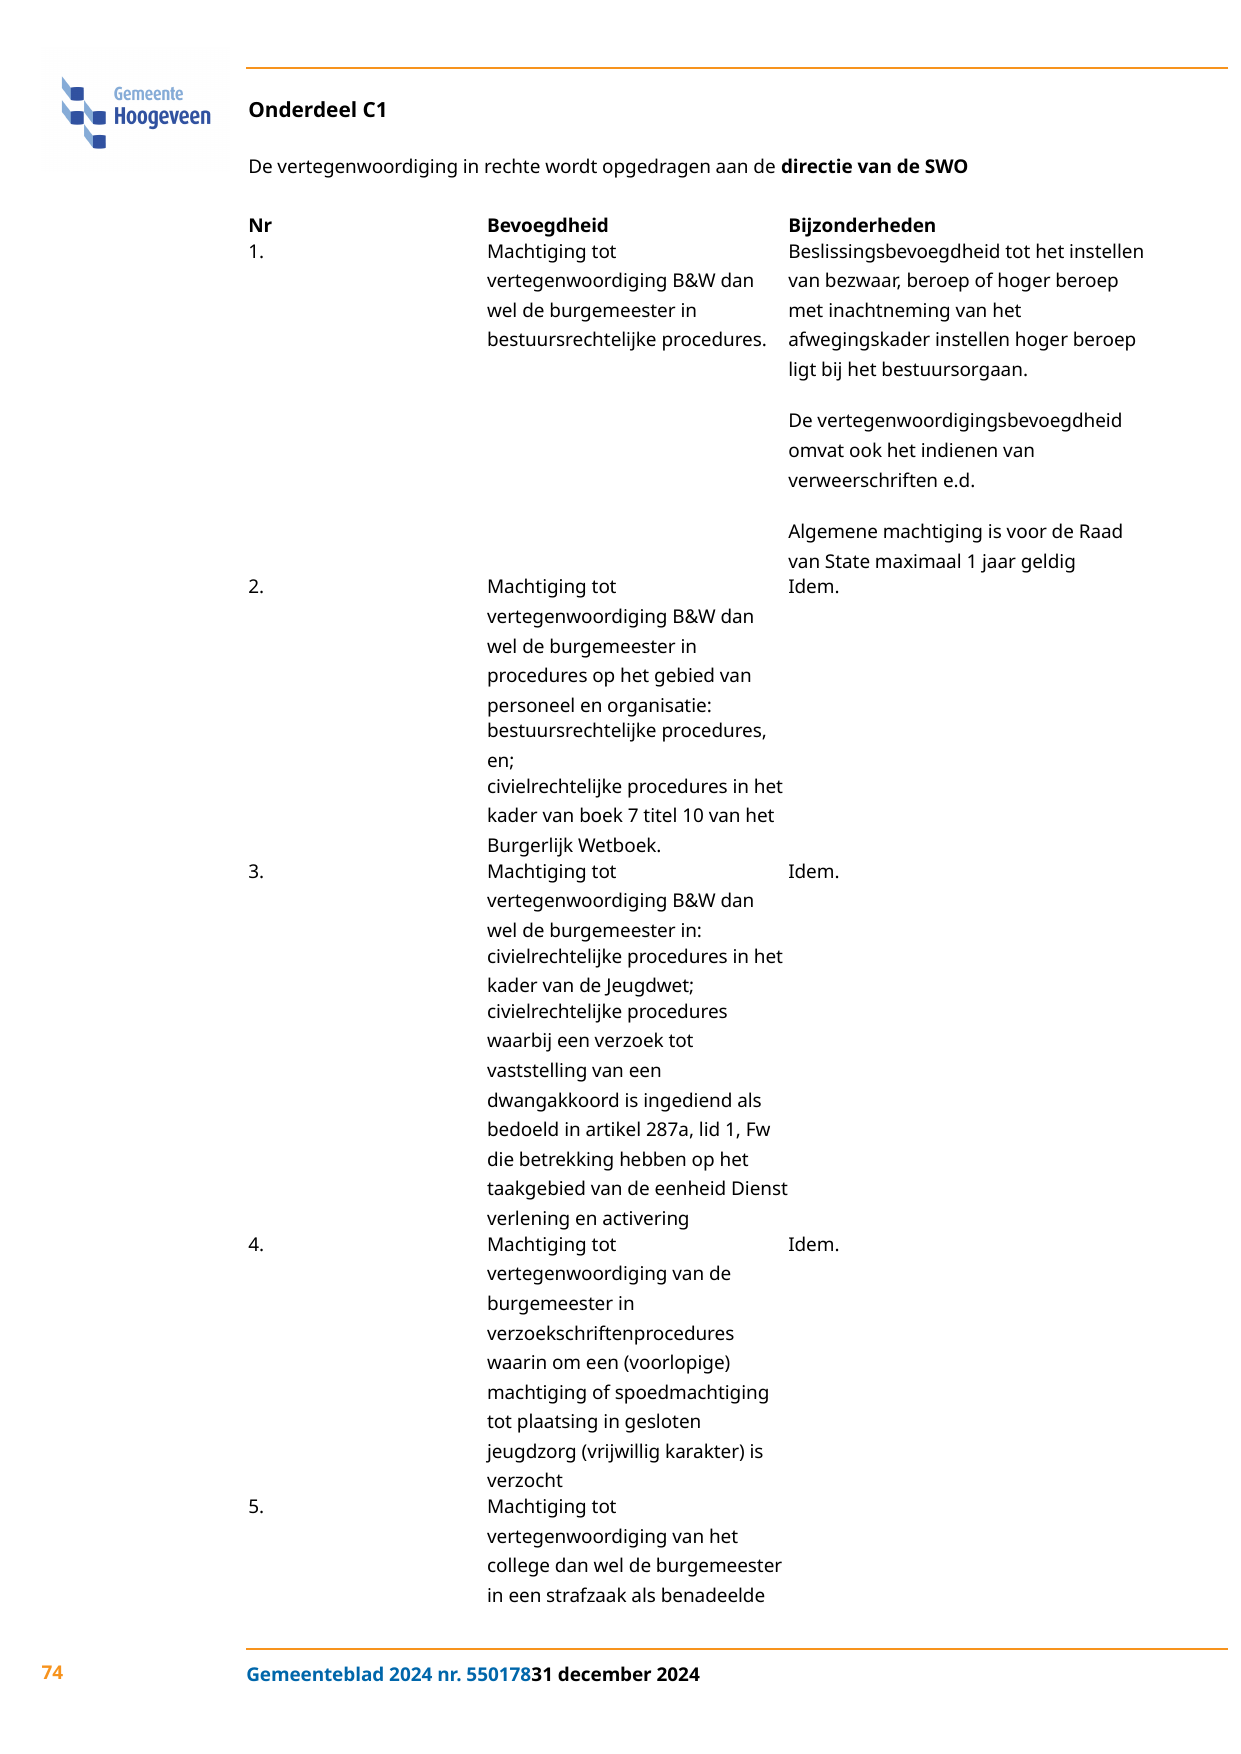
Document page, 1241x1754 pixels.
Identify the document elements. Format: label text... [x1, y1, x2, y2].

table_cell [788, 998, 1152, 1231]
table_cell civielrechtelijke procedures in het kader van de Jeugdwet; [487, 943, 788, 998]
table_cell bestuursrechtelijke procedures, en; [487, 718, 788, 773]
table_cell [248, 382, 487, 408]
table_cell [788, 773, 1152, 858]
table_cell [487, 518, 788, 574]
table_cell 2. [248, 574, 487, 718]
table_cell Machtiging tot vertegenwoordiging B&W dan wel de burgemeester in: [487, 858, 788, 943]
table_cell [248, 773, 487, 858]
table_cell [248, 408, 487, 493]
table_cell De vertegenwoordigingsbevoegdheid omvat ook het indienen van verweerschriften e.d. [788, 408, 1152, 493]
table_cell [248, 718, 487, 773]
table_cell [788, 382, 1152, 408]
table_header Bevoegdheid [487, 212, 788, 238]
table_cell Idem. [788, 574, 1152, 718]
table_cell Idem. [788, 858, 1152, 943]
table_cell Machtiging tot vertegenwoordiging van het college dan wel de burgemeester in een strafzaak als benadeelde [487, 1493, 788, 1608]
table_cell [248, 943, 487, 998]
table_cell 5. [248, 1493, 487, 1608]
table_cell Beslissingsbevoegdheid tot het instellen van bezwaar, beroep of hoger beroep met inachtneming van het afwegingskader instellen hoger beroep ligt bij het bestuursorgaan. [788, 238, 1152, 382]
text De vertegenwoordiging in rechte wordt opgedragen aan de directie van de SWO [248, 153, 1152, 179]
table_cell [487, 493, 788, 518]
table_cell 1. [248, 238, 487, 382]
table_header Bijzonderheden [788, 212, 1152, 238]
table_cell [248, 998, 487, 1231]
table_cell [788, 943, 1152, 998]
table_cell Machtiging tot vertegenwoordiging B&W dan wel de burgemeester in procedures op het gebied van personeel en organisatie: [487, 574, 788, 718]
table_cell [487, 408, 788, 493]
table_cell Machtiging tot vertegenwoordiging van de burgemeester in verzoekschriftenprocedures waarin om een (voorlopige) machtiging of spoedmachtiging tot plaatsing in gesloten jeugdzorg (vrijwillig karakter) is verzocht [487, 1231, 788, 1493]
table_cell [788, 493, 1152, 518]
text Onderdeel C1 [248, 95, 1152, 123]
table_cell Machtiging tot vertegenwoordiging B&W dan wel de burgemeester in bestuursrechtelijke procedures. [487, 238, 788, 382]
table_cell [248, 493, 487, 518]
table_cell civielrechtelijke procedures in het kader van boek 7 titel 10 van het Burgerlijk Wetboek. [487, 773, 788, 858]
table_cell Idem. [788, 1231, 1152, 1493]
table_cell [788, 718, 1152, 773]
table_header Nr [248, 212, 487, 238]
table_cell civielrechtelijke procedures waarbij een verzoek tot vaststelling van een dwangakkoord is ingediend als bedoeld in artikel 287a, lid 1, Fw die betrekking hebben op het taakgebied van de eenheid Dienst verlening en activering [487, 998, 788, 1231]
table_cell Algemene machtiging is voor de Raad van State maximaal 1 jaar geldig [788, 518, 1152, 574]
table_cell [487, 382, 788, 408]
picture [41, 47, 231, 172]
table_cell 4. [248, 1231, 487, 1493]
table_cell 3. [248, 858, 487, 943]
table_cell [248, 518, 487, 574]
table_cell [788, 1493, 1152, 1608]
